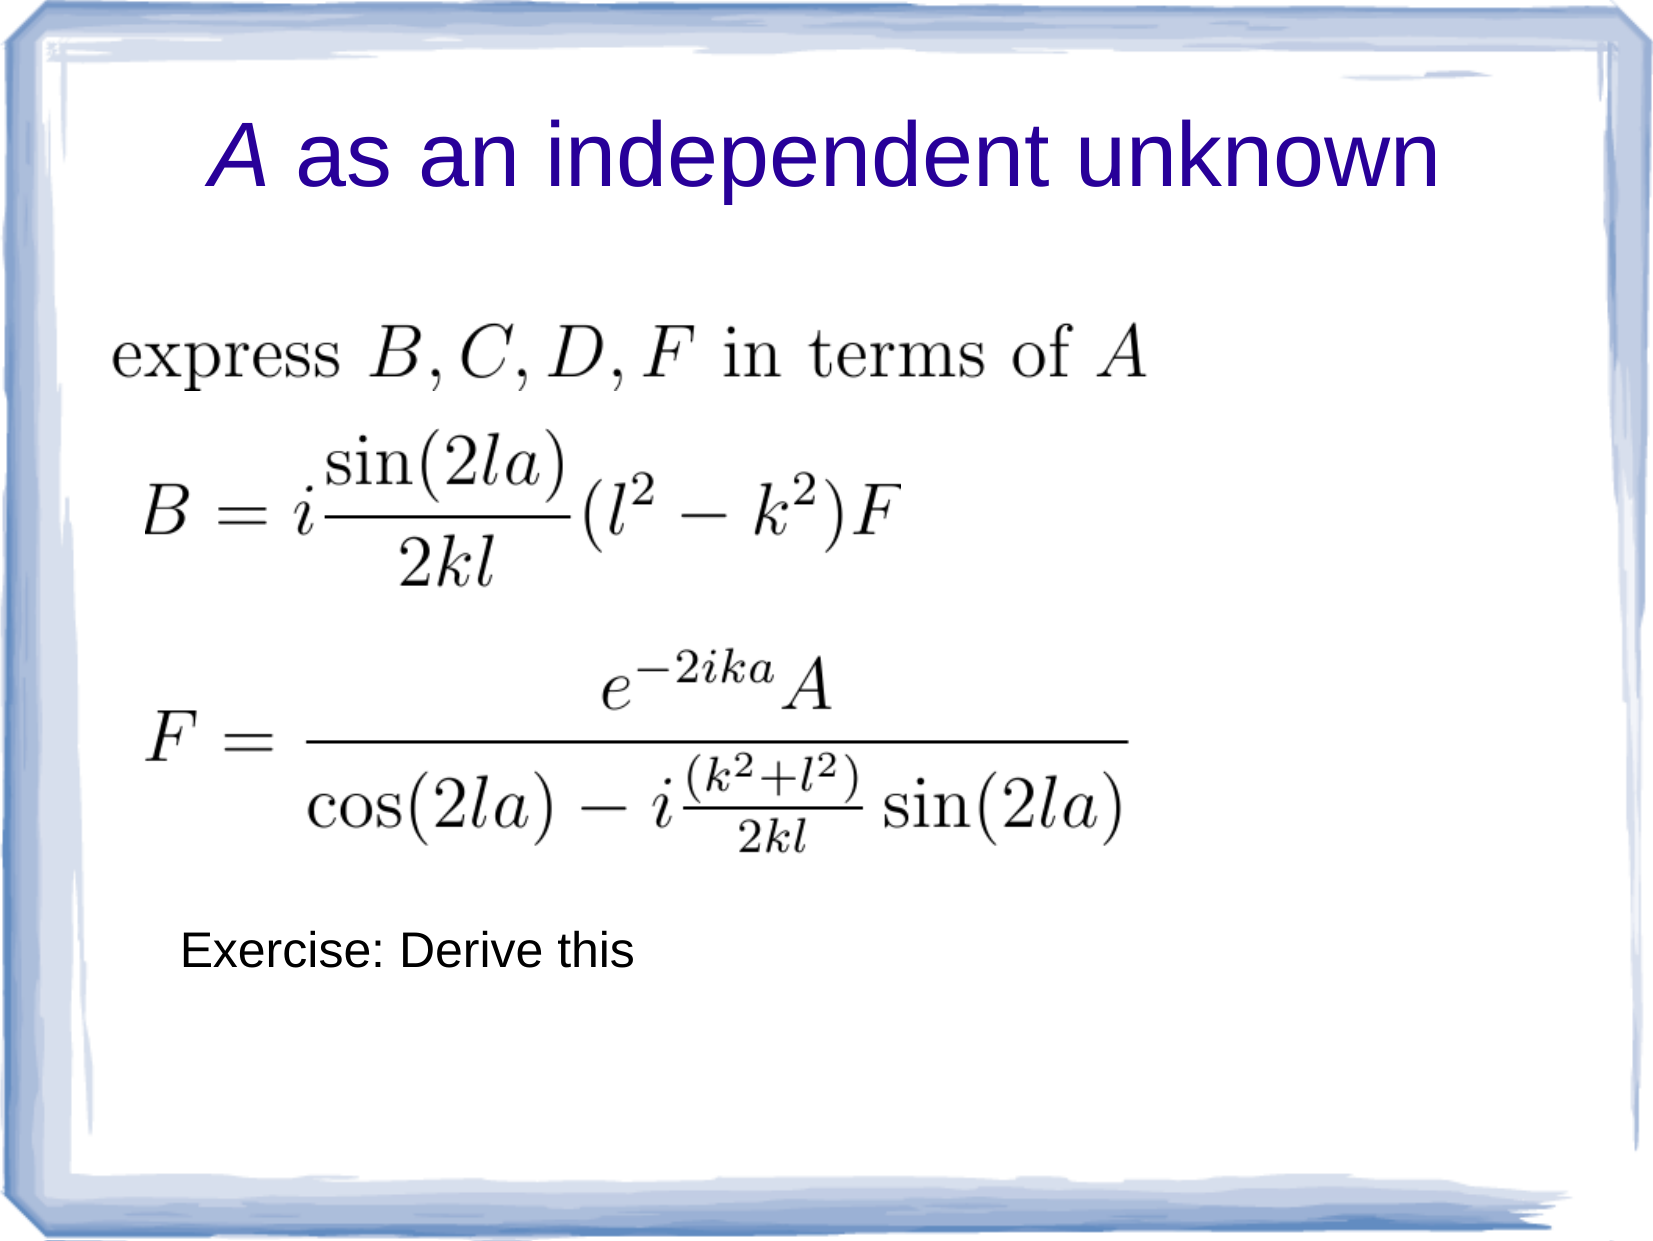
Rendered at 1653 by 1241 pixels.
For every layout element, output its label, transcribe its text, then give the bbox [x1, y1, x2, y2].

picture [0, 0, 1653, 1241]
title A as an independent unknown [82, 49, 1571, 257]
text_box Exercise: Derive this [165, 915, 841, 986]
